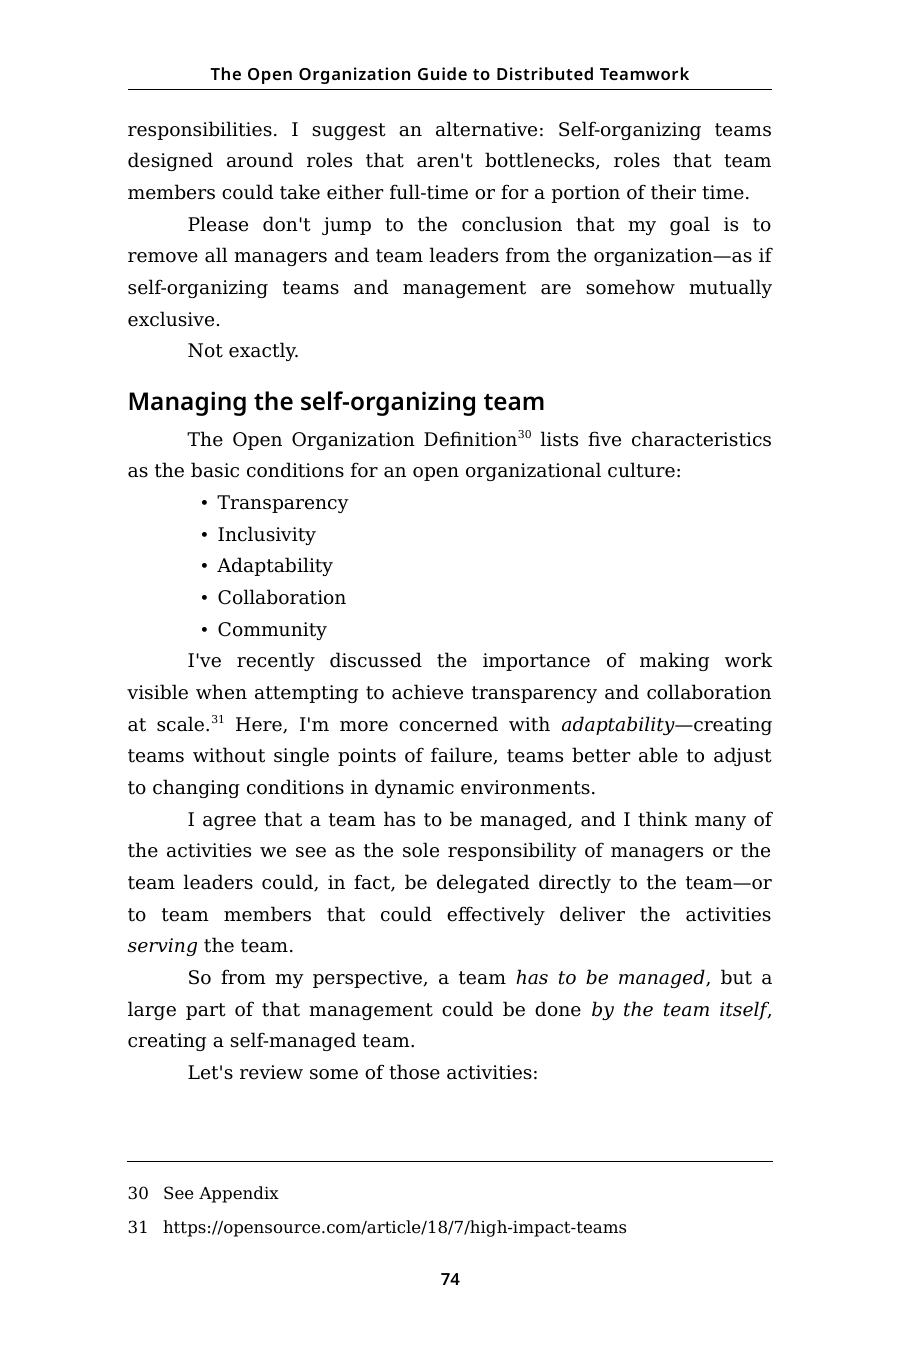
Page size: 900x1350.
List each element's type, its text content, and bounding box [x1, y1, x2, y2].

text Not exactly. [127, 340, 772, 362]
text I've recently discussed the importance of making work visible when attempting to achieve transparency and collaboration at scale. Here, I'm more concerned with adaptability—creating teams without single points of failure, teams better able to adjust to changing conditions in dynamic environments. [127, 651, 772, 799]
text See Appendix [127, 1183, 772, 1203]
list Inclusivity [201, 524, 772, 546]
text Let's review some of those activities: [127, 1062, 772, 1084]
text The Open Organization Definition lists five characteristics as the basic conditions for an open organizational culture: [127, 429, 772, 482]
text So from my perspective, a team has to be managed, but a large part of that management could be done by the team itself, creating a self-managed team. [127, 967, 772, 1052]
text https://opensource.com/article/18/7/high-impact-teams [127, 1218, 772, 1237]
list Transparency [201, 492, 772, 514]
list Community [201, 619, 772, 641]
list Adaptability [201, 556, 772, 577]
text responsibilities. I suggest an alternative: Self-organizing teams designed around roles that aren't bottlenecks, roles that team members could take either full-time or for a portion of their time. [127, 118, 772, 204]
subtitle Managing the self-organizing team [127, 386, 772, 416]
text I agree that a team has to be managed, and I think many of the activities we see as the sole responsibility of managers or the team leaders could, in fact, be delegated directly to the team—or to team members that could effectively deliver the activities serving the team. [127, 809, 772, 957]
list Collaboration [201, 587, 772, 609]
text Please don't jump to the conclusion that my goal is to remove all managers and team leaders from the organization—as if self-organizing teams and management are somehow mutually exclusive. [127, 213, 772, 330]
